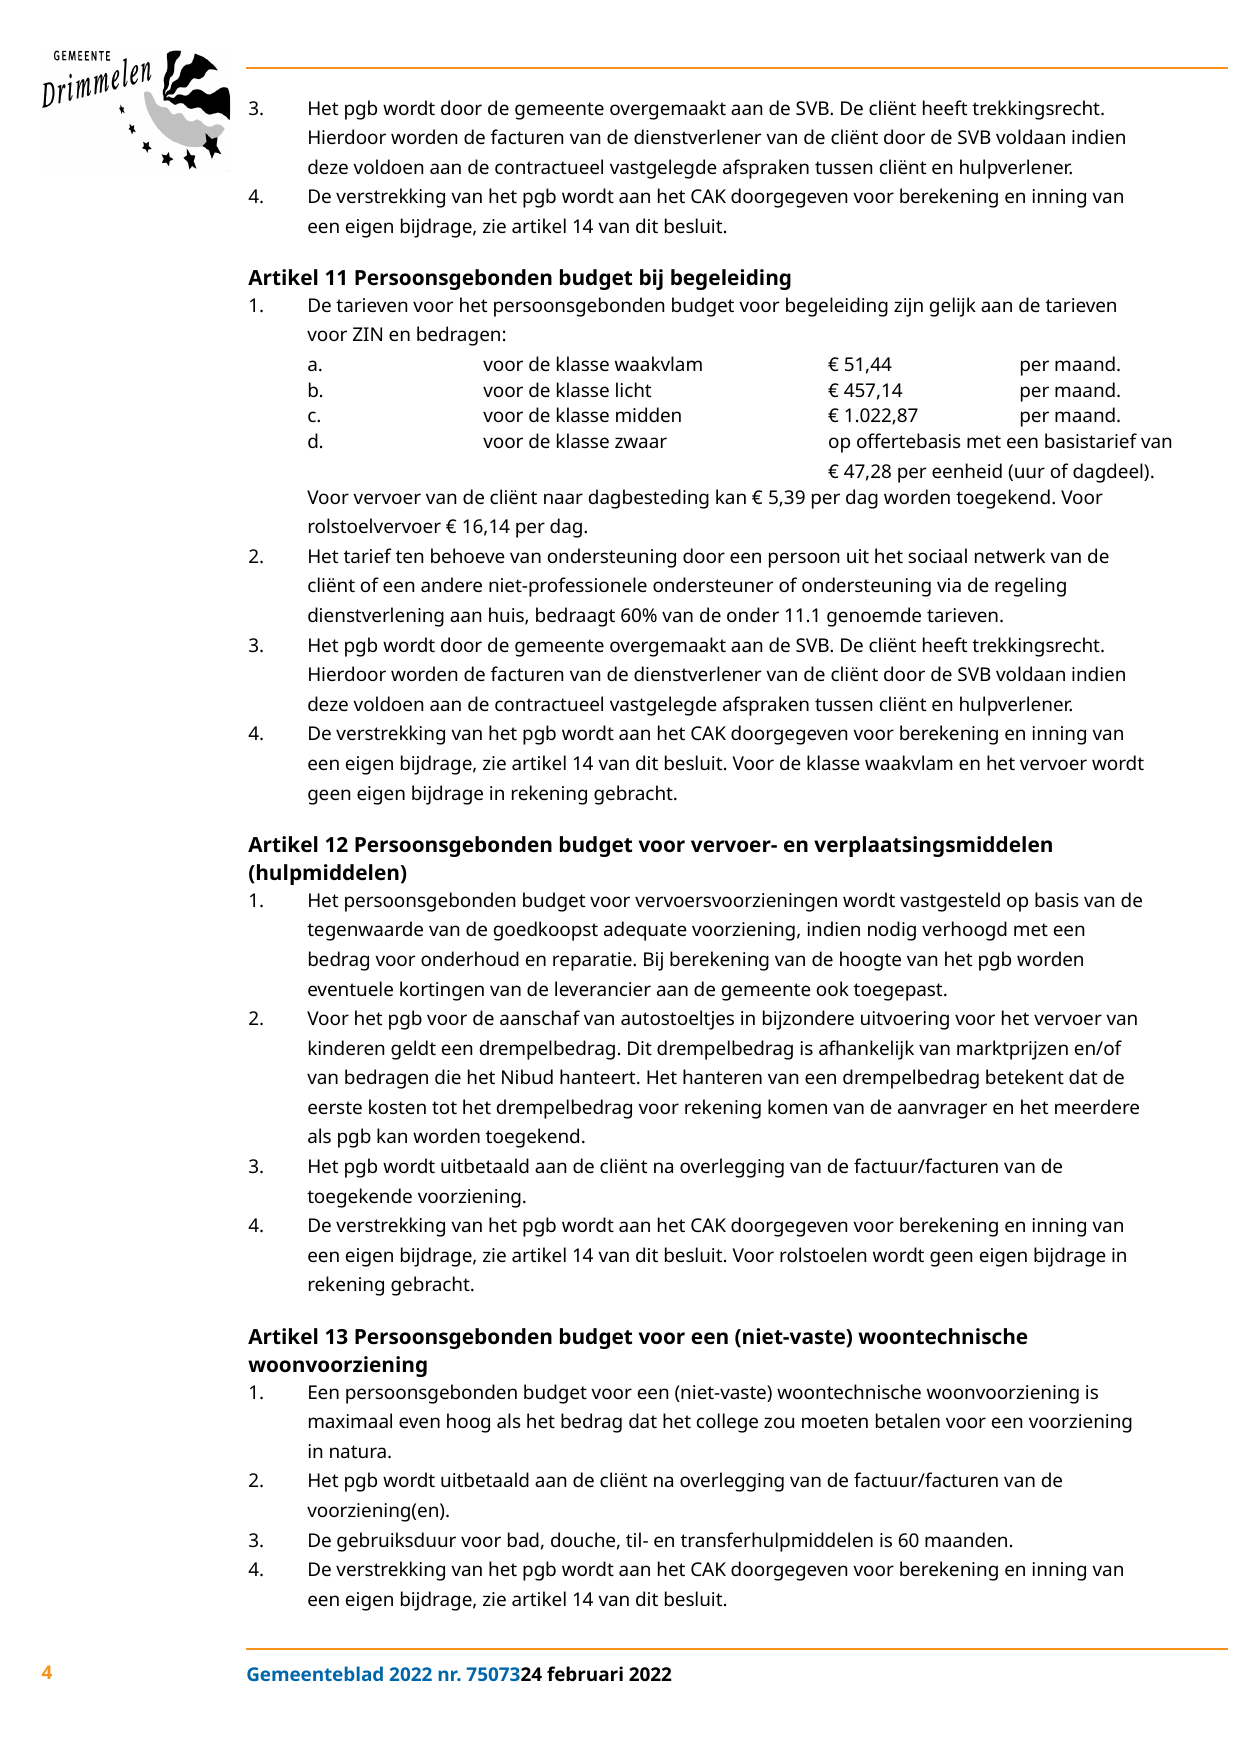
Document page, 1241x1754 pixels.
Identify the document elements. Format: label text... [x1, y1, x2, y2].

table_header a. [307, 351, 483, 377]
list Het pgb wordt uitbetaald aan de cliënt na overlegging van de factuur/facturen van de toegekende voorziening. [248, 1153, 1152, 1208]
text Artikel 13 Persoonsgebonden budget voor een (niet-vaste) woontechnische woonvoorziening [248, 1322, 1152, 1379]
list De verstrekking van het pgb wordt aan het CAK doorgegeven voor berekening en inning van een eigen bijdrage, zie artikel 14 van dit besluit. [248, 1556, 1152, 1612]
list Het persoonsgebonden budget voor vervoersvoorzieningen wordt vastgesteld op basis van de tegenwaarde van de goedkoopst adequate voorziening, indien nodig verhoogd met een bedrag voor onderhoud en reparatie. Bij berekening van de hoogte van het pgb worden eventuele kortingen van de leverancier aan de gemeente ook toegepast. [248, 887, 1152, 1001]
table_cell per maand. [1019, 403, 1211, 428]
table_cell € 1.022,87 [828, 403, 1019, 428]
table_header per maand. [1019, 351, 1211, 377]
list De tarieven voor het persoonsgebonden budget voor begeleiding zijn gelijk aan de tarieven voor ZIN en bedragen: [248, 292, 1152, 347]
table_cell d. [307, 429, 483, 484]
table_cell c. [307, 403, 483, 428]
table_cell € 457,14 [828, 377, 1019, 403]
table_header voor de klasse waakvlam [483, 351, 828, 377]
list Voor vervoer van de cliënt naar dagbesteding kan € 5,39 per dag worden toegekend. Voor rolstoelvervoer € 16,14 per dag. [248, 484, 1152, 539]
table_header € 51,44 [828, 351, 1019, 377]
table_cell voor de klasse midden [483, 403, 828, 428]
text Artikel 11 Persoonsgebonden budget bij begeleiding [248, 263, 1152, 292]
list Het tarief ten behoeve van ondersteuning door een persoon uit het sociaal netwerk van de cliënt of een andere niet-professionele ondersteuner of ondersteuning via de regeling dienstverlening aan huis, bedraagt 60% van de onder 11.1 genoemde tarieven. [248, 543, 1152, 628]
table_cell per maand. [1019, 377, 1211, 403]
text Artikel 12 Persoonsgebonden budget voor vervoer- en verplaatsingsmiddelen (hulpmiddelen) [248, 830, 1152, 887]
list Het pgb wordt door de gemeente overgemaakt aan de SVB. De cliënt heeft trekkingsrecht. Hierdoor worden de facturen van de dienstverlener van de cliënt door de SVB voldaan indien deze voldoen aan de contractueel vastgelegde afspraken tussen cliënt en hulpverlener. [248, 95, 1152, 180]
list Een persoonsgebonden budget voor een (niet-vaste) woontechnische woonvoorziening is maximaal even hoog als het bedrag dat het college zou moeten betalen voor een voorziening in natura. [248, 1379, 1152, 1464]
table_cell voor de klasse licht [483, 377, 828, 403]
list De gebruiksduur voor bad, douche, til- en transferhulpmiddelen is 60 maanden. [248, 1527, 1152, 1552]
list Het pgb wordt door de gemeente overgemaakt aan de SVB. De cliënt heeft trekkingsrecht. Hierdoor worden de facturen van de dienstverlener van de cliënt door de SVB voldaan indien deze voldoen aan de contractueel vastgelegde afspraken tussen cliënt en hulpverlener. [248, 632, 1152, 717]
list De verstrekking van het pgb wordt aan het CAK doorgegeven voor berekening en inning van een eigen bijdrage, zie artikel 14 van dit besluit. Voor rolstoelen wordt geen eigen bijdrage in rekening gebracht. [248, 1212, 1152, 1297]
table_cell voor de klasse zwaar [483, 429, 828, 484]
list De verstrekking van het pgb wordt aan het CAK doorgegeven voor berekening en inning van een eigen bijdrage, zie artikel 14 van dit besluit. [248, 183, 1152, 239]
table_cell op offertebasis met een basistarief van € 47,28 per eenheid (uur of dagdeel). [828, 429, 1211, 484]
table_cell b. [307, 377, 483, 403]
list De verstrekking van het pgb wordt aan het CAK doorgegeven voor berekening en inning van een eigen bijdrage, zie artikel 14 van dit besluit. Voor de klasse waakvlam en het vervoer wordt geen eigen bijdrage in rekening gebracht. [248, 721, 1152, 805]
picture [41, 47, 231, 172]
list Voor het pgb voor de aanschaf van autostoeltjes in bijzondere uitvoering voor het vervoer van kinderen geldt een drempelbedrag. Dit drempelbedrag is afhankelijk van marktprijzen en/of van bedragen die het Nibud hanteert. Het hanteren van een drempelbedrag betekent dat de eerste kosten tot het drempelbedrag voor rekening komen van de aanvrager en het meerdere als pgb kan worden toegekend. [248, 1005, 1152, 1149]
list Het pgb wordt uitbetaald aan de cliënt na overlegging van de factuur/facturen van de voorziening(en). [248, 1468, 1152, 1523]
